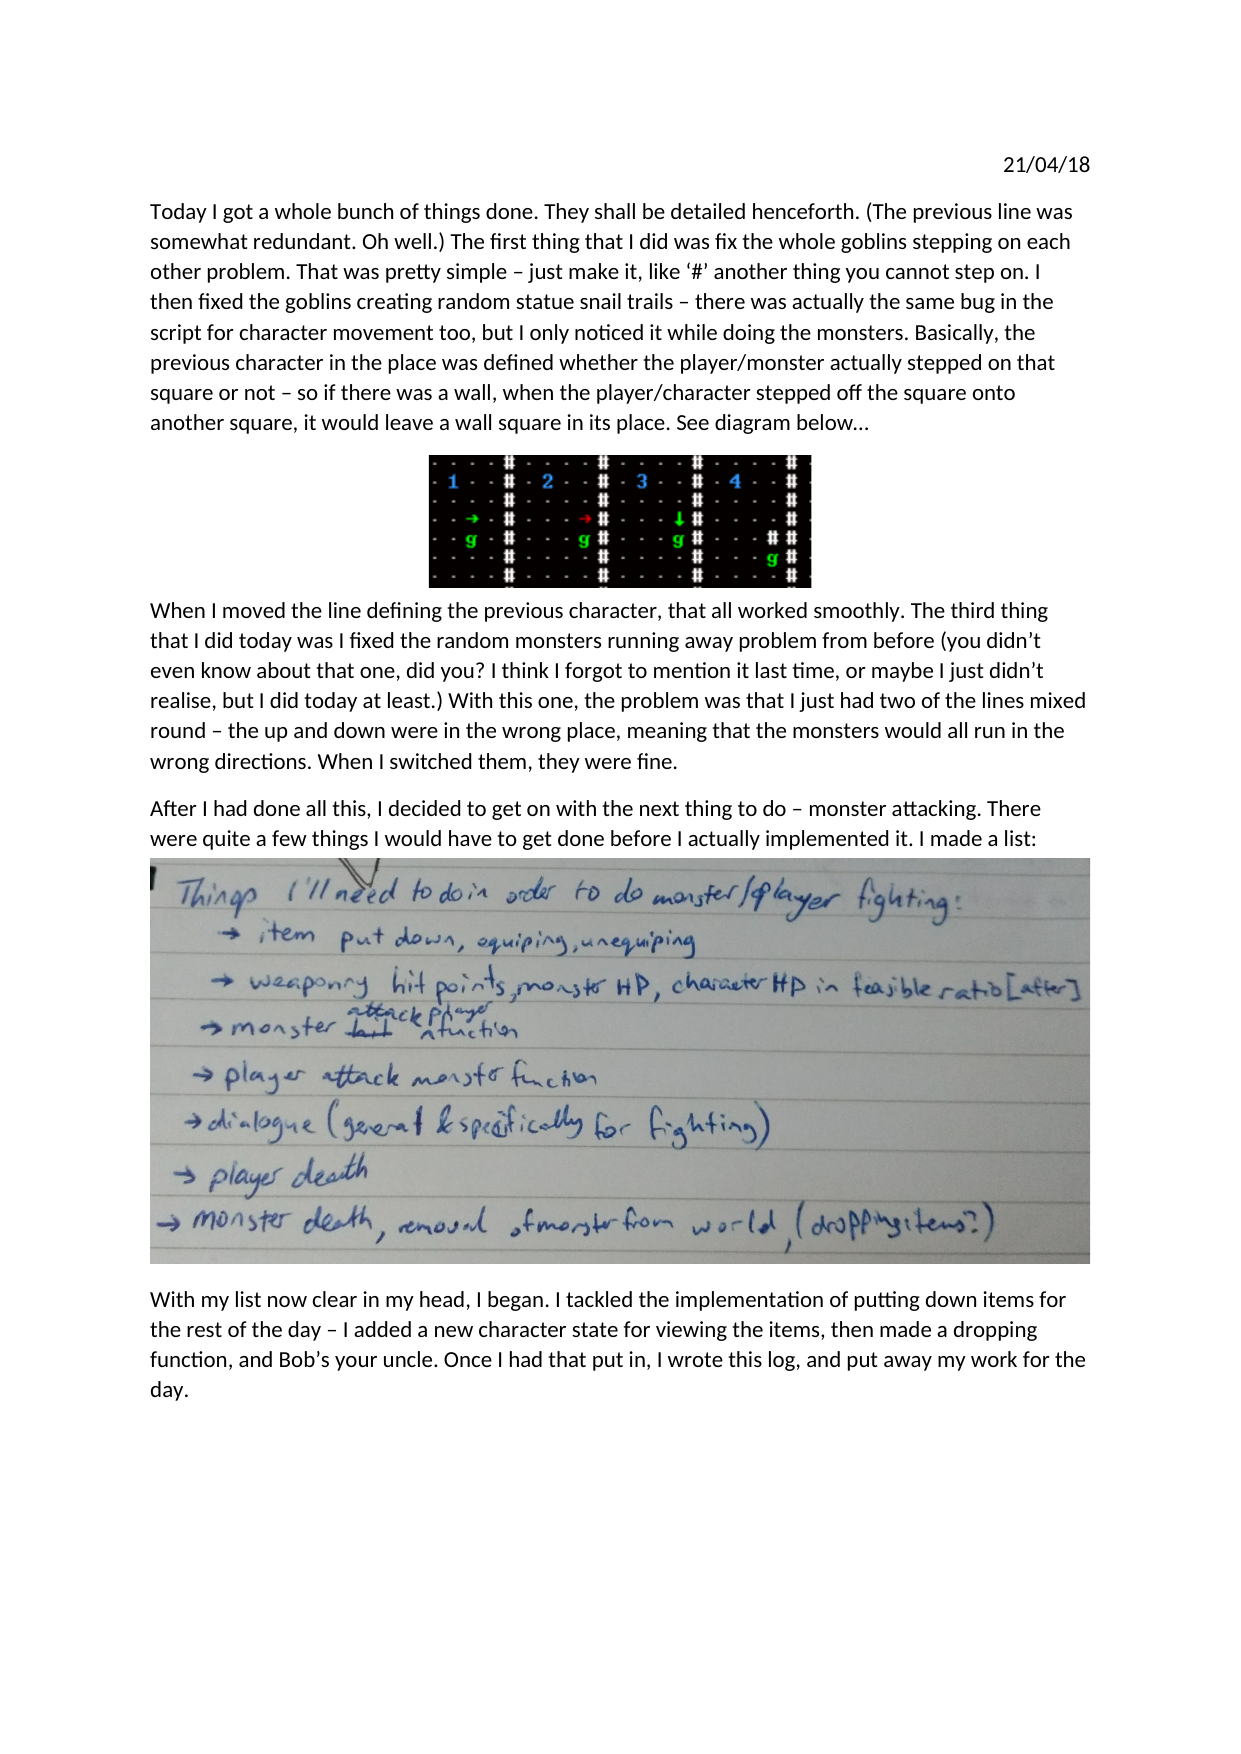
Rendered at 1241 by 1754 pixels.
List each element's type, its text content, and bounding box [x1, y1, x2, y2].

text 21/04/18 [150, 150, 1090, 178]
text When I moved the line defining the previous character, that all worked smoothly. The third thing that I did today was I fixed the random monsters running away problem from before (you didn’t even know about that one, did you? I think I forgot to mention it last time, or maybe I just didn’t realise, but I did today at least.) With this one, the problem was that I just had two of the lines mixed round – the up and down were in the wrong place, meaning that the monsters would all run in the wrong directions. When I switched them, they were fine. [150, 596, 1090, 775]
picture [428, 455, 812, 588]
text With my list now clear in my head, I began. I tackled the implementation of putting down items for the rest of the day – I added a new character state for viewing the items, then made a dropping function, and Bob’s your uncle. Once I had that put in, I wrote this log, and put away my work for the day. [150, 1264, 1090, 1403]
text Today I got a whole bunch of things done. They shall be detailed henceforth. (The previous line was somewhat redundant. Oh well.) The first thing that I did was fix the whole goblins stepping on each other problem. That was pretty simple – just make it, like ‘#’ another thing you cannot step on. I then fixed the goblins creating random statue snail trails – there was actually the same bug in the script for character movement too, but I only noticed it while doing the monsters. Basically, the previous character in the place was defined whether the player/monster actually stepped on that square or not – so if there was a wall, when the player/character stepped off the square onto another square, it would leave a wall square in its place. See diagram below… [150, 197, 1090, 436]
picture [150, 858, 1091, 1264]
text After I had done all this, I decided to get on with the next thing to do – monster attacking. There were quite a few things I would have to get done before I actually implemented it. I made a list: [150, 794, 1090, 852]
